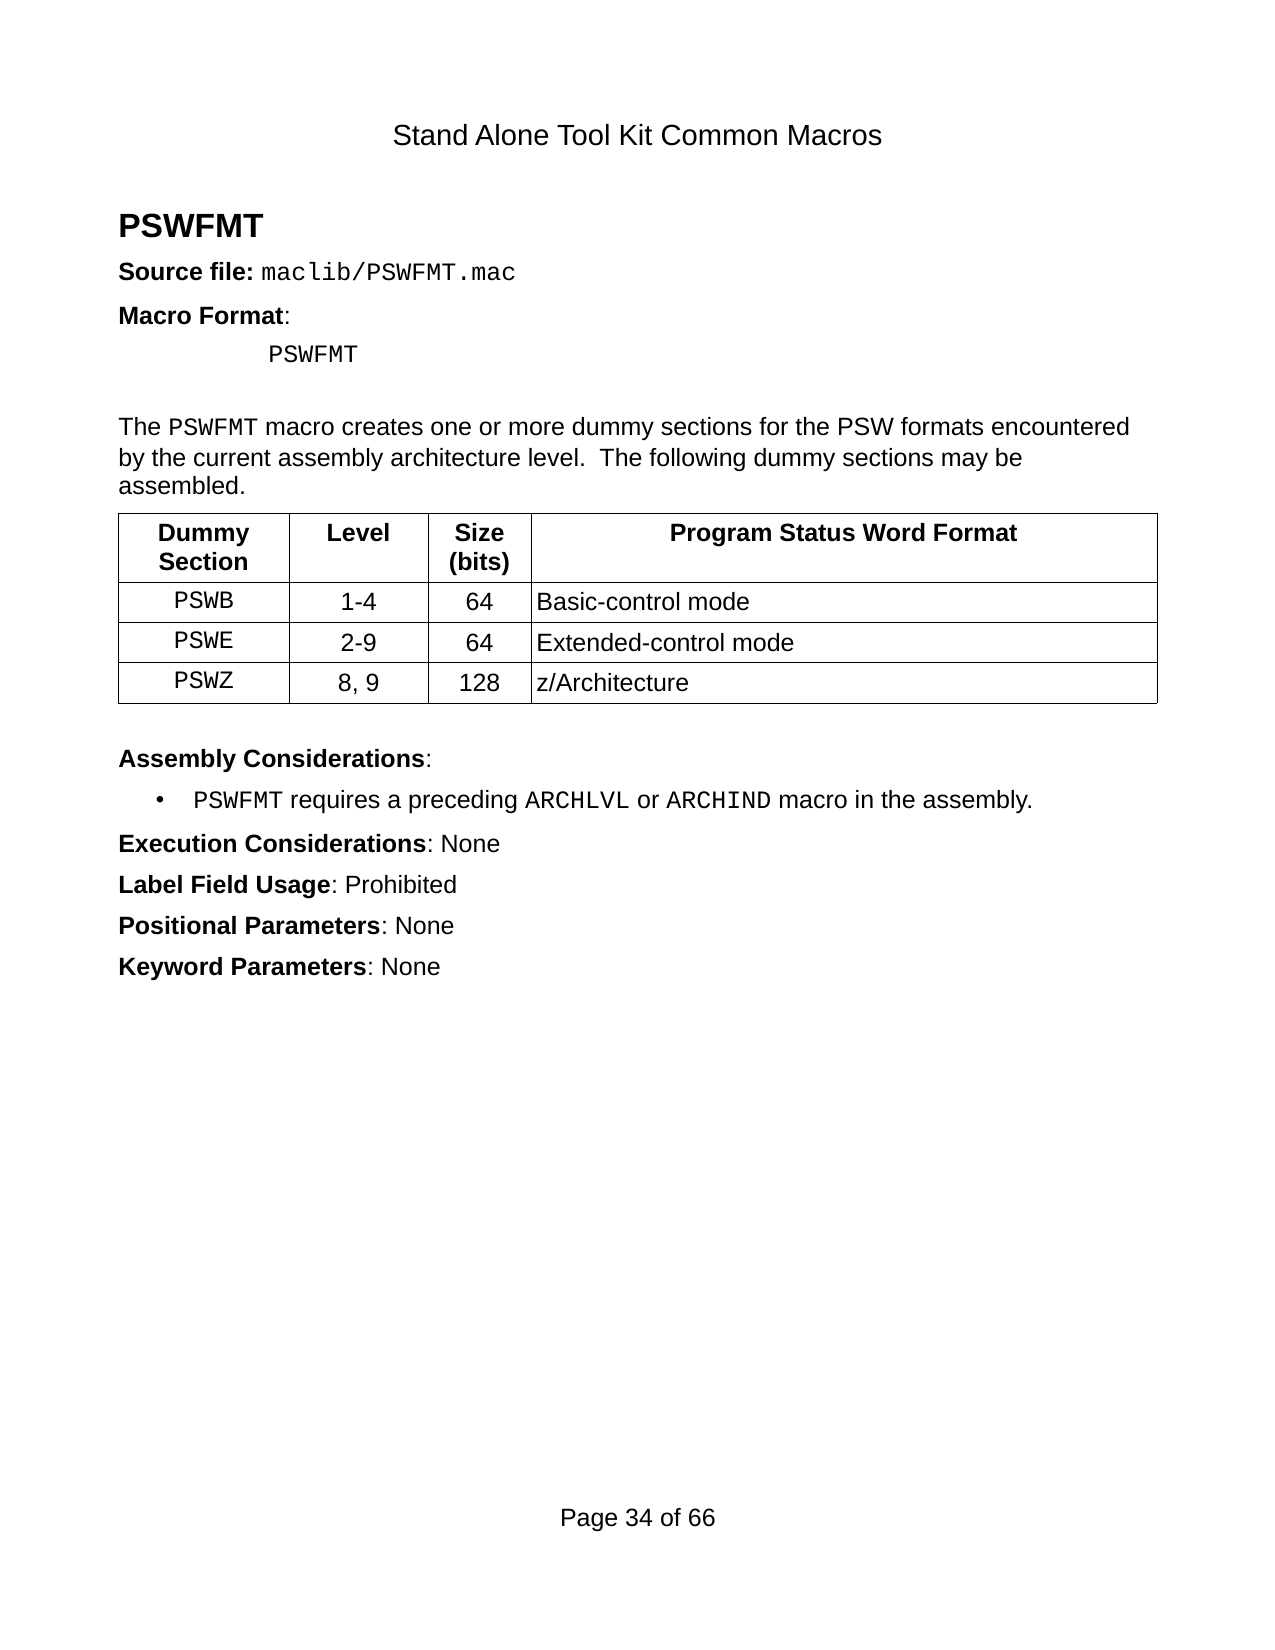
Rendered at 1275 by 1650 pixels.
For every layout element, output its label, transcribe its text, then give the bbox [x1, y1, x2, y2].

table_cell z/Architecture [532, 663, 1157, 702]
table_header Size (bits) [429, 514, 531, 582]
text The PSWFMT macro creates one or more dummy sections for the PSW formats encountered by the current assembly architecture level. The following dummy sections may be assembled. [118, 412, 1157, 500]
table_cell 128 [429, 663, 531, 702]
table_cell 8, 9 [290, 663, 428, 702]
text Assembly Considerations: [118, 744, 1157, 773]
subtitle PSWFMT [118, 206, 1157, 245]
table_cell 64 [429, 583, 531, 622]
list PSWFMT requires a preceding ARCHLVL or ARCHIND macro in the assembly. [156, 785, 1157, 816]
text Macro Format: [118, 301, 1157, 329]
text Keyword Parameters: None [118, 952, 1157, 981]
text Source file: maclib/PSWFMT.mac [118, 257, 1157, 288]
table_cell PSWZ [119, 663, 289, 702]
table_cell Basic-control mode [532, 583, 1157, 622]
table_header Program Status Word Format [532, 514, 1157, 582]
table_cell 1-4 [290, 583, 428, 622]
table_cell Extended-control mode [532, 623, 1157, 662]
text PSWFMT [118, 342, 1157, 370]
table_cell 64 [429, 623, 531, 662]
table_cell 2-9 [290, 623, 428, 662]
text Execution Considerations: None [118, 828, 1157, 857]
text Label Field Usage: Prohibited [118, 870, 1157, 898]
table_cell PSWE [119, 623, 289, 662]
text Positional Parameters: None [118, 911, 1157, 940]
table_cell PSWB [119, 583, 289, 622]
table_header Dummy Section [119, 514, 289, 582]
table_header Level [290, 514, 428, 582]
